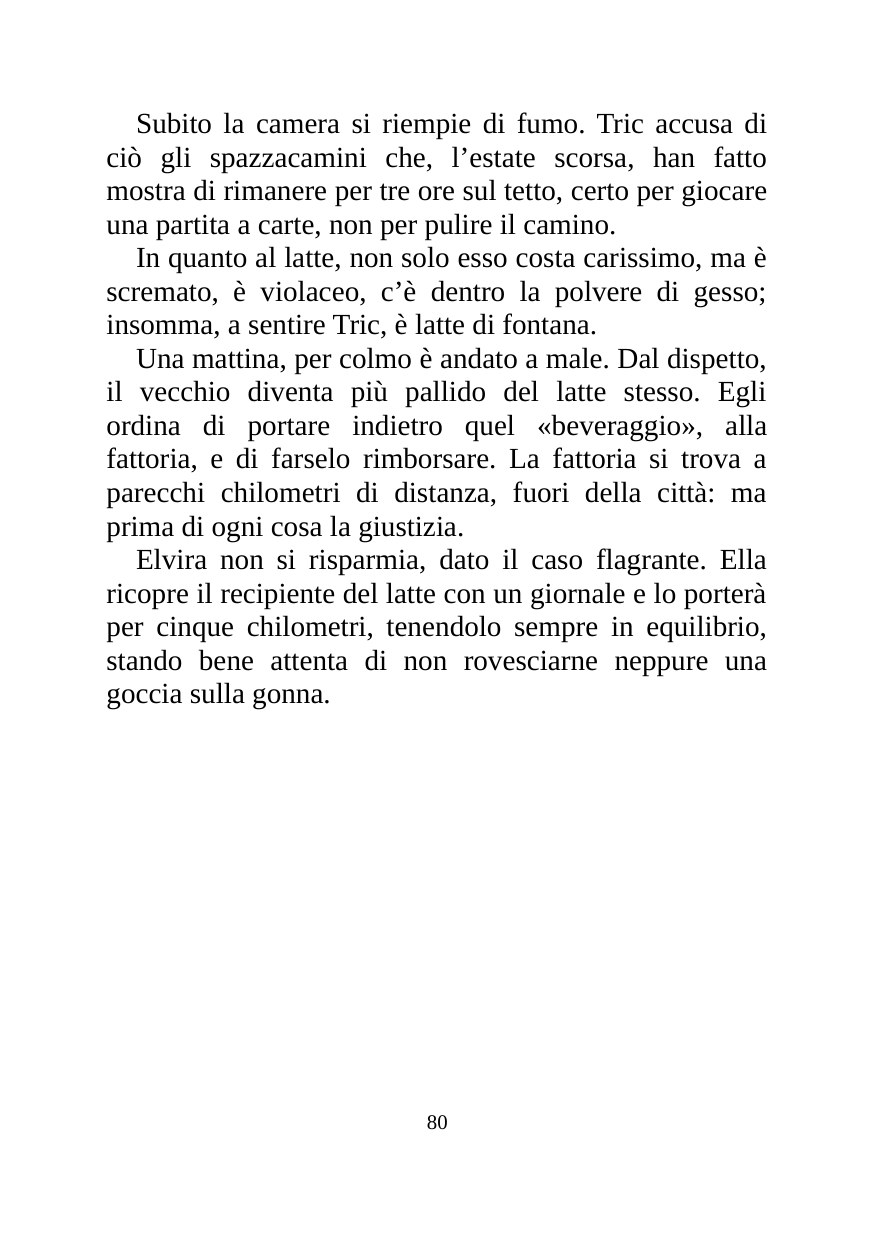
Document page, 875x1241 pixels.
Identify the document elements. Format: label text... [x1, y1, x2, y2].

text In quanto al latte, non solo esso costa carissimo, ma è scremato, è violaceo, c’è dentro la polvere di gesso; insomma, a sentire Tric, è latte di fontana. [106, 240, 768, 341]
text Una mattina, per colmo è andato a male. Dal dispetto, il vecchio diventa più pallido del latte stesso. Egli ordina di portare indietro quel «beveraggio», alla fattoria, e di farselo rimborsare. La fattoria si trova a parecchi chilometri di distanza, fuori della città: ma prima di ogni cosa la giustizia. [106, 341, 768, 542]
text Subito la camera si riempie di fumo. Tric accusa di ciò gli spazzacamini che, l’estate scorsa, han fatto mostra di rimanere per tre ore sul tetto, certo per giocare una partita a carte, non per pulire il camino. [106, 106, 768, 240]
text Elvira non si risparmia, dato il caso flagrante. Ella ricopre il recipiente del latte con un giornale e lo porterà per cinque chilometri, tenendolo sempre in equilibrio, stando bene attenta di non rovesciarne neppure una goccia sulla gonna. [106, 542, 768, 710]
